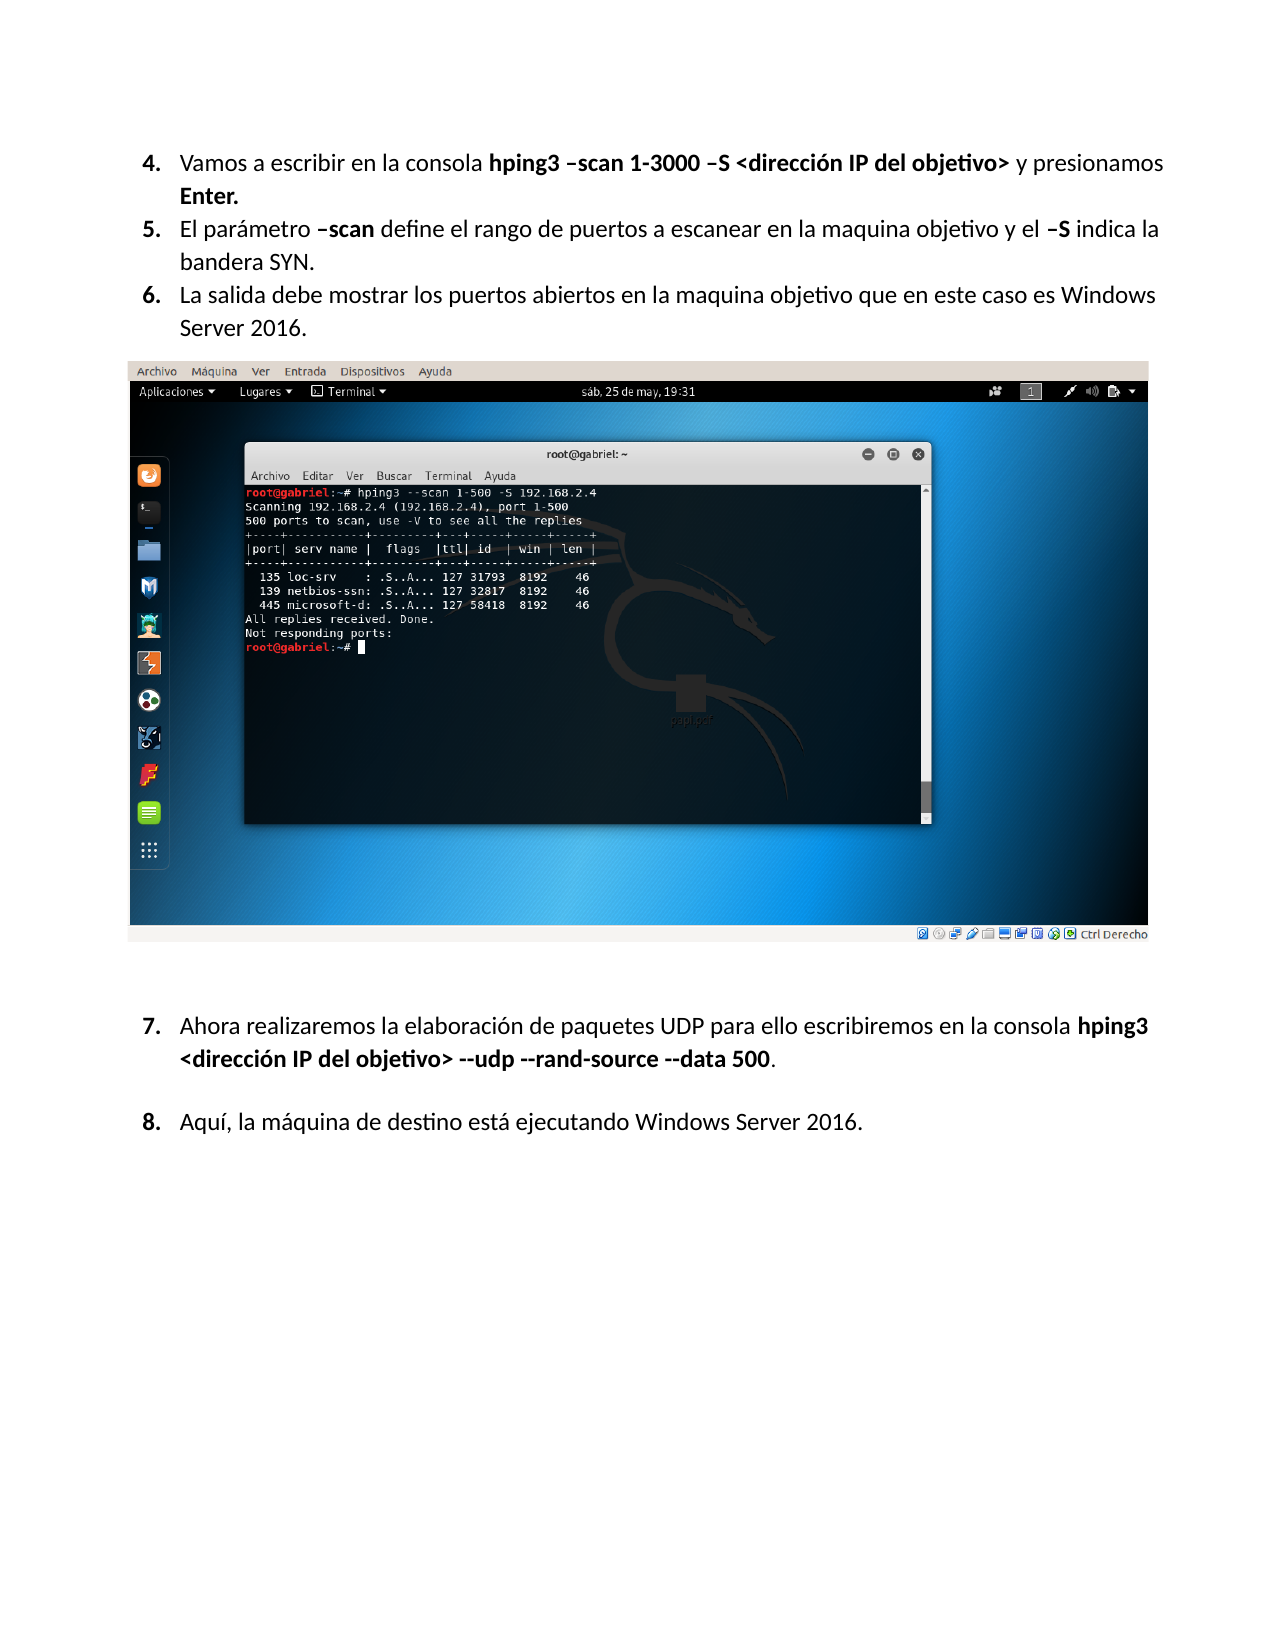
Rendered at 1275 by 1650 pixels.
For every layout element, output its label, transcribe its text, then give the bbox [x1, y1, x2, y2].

picture [127, 361, 1149, 942]
list El parámetro –scan define el rango de puertos a escanear en la maquina objetivo y el –S indica la bandera SYN. [142, 213, 1164, 277]
list La salida debe mostrar los puertos abiertos en la maquina objetivo que en este caso es Windows Server 2016. [142, 279, 1164, 343]
list Ahora realizaremos la elaboración de paquetes UDP para ello escribiremos en la consola hping3 <dirección IP del objetivo> --udp --rand-source --data 500. [142, 1010, 1164, 1074]
list Aquí, la máquina de destino está ejecutando Windows Server 2016. [142, 1106, 1164, 1137]
list Vamos a escribir en la consola hping3 –scan 1-3000 –S <dirección IP del objetivo> y presionamos Enter. [142, 148, 1164, 211]
